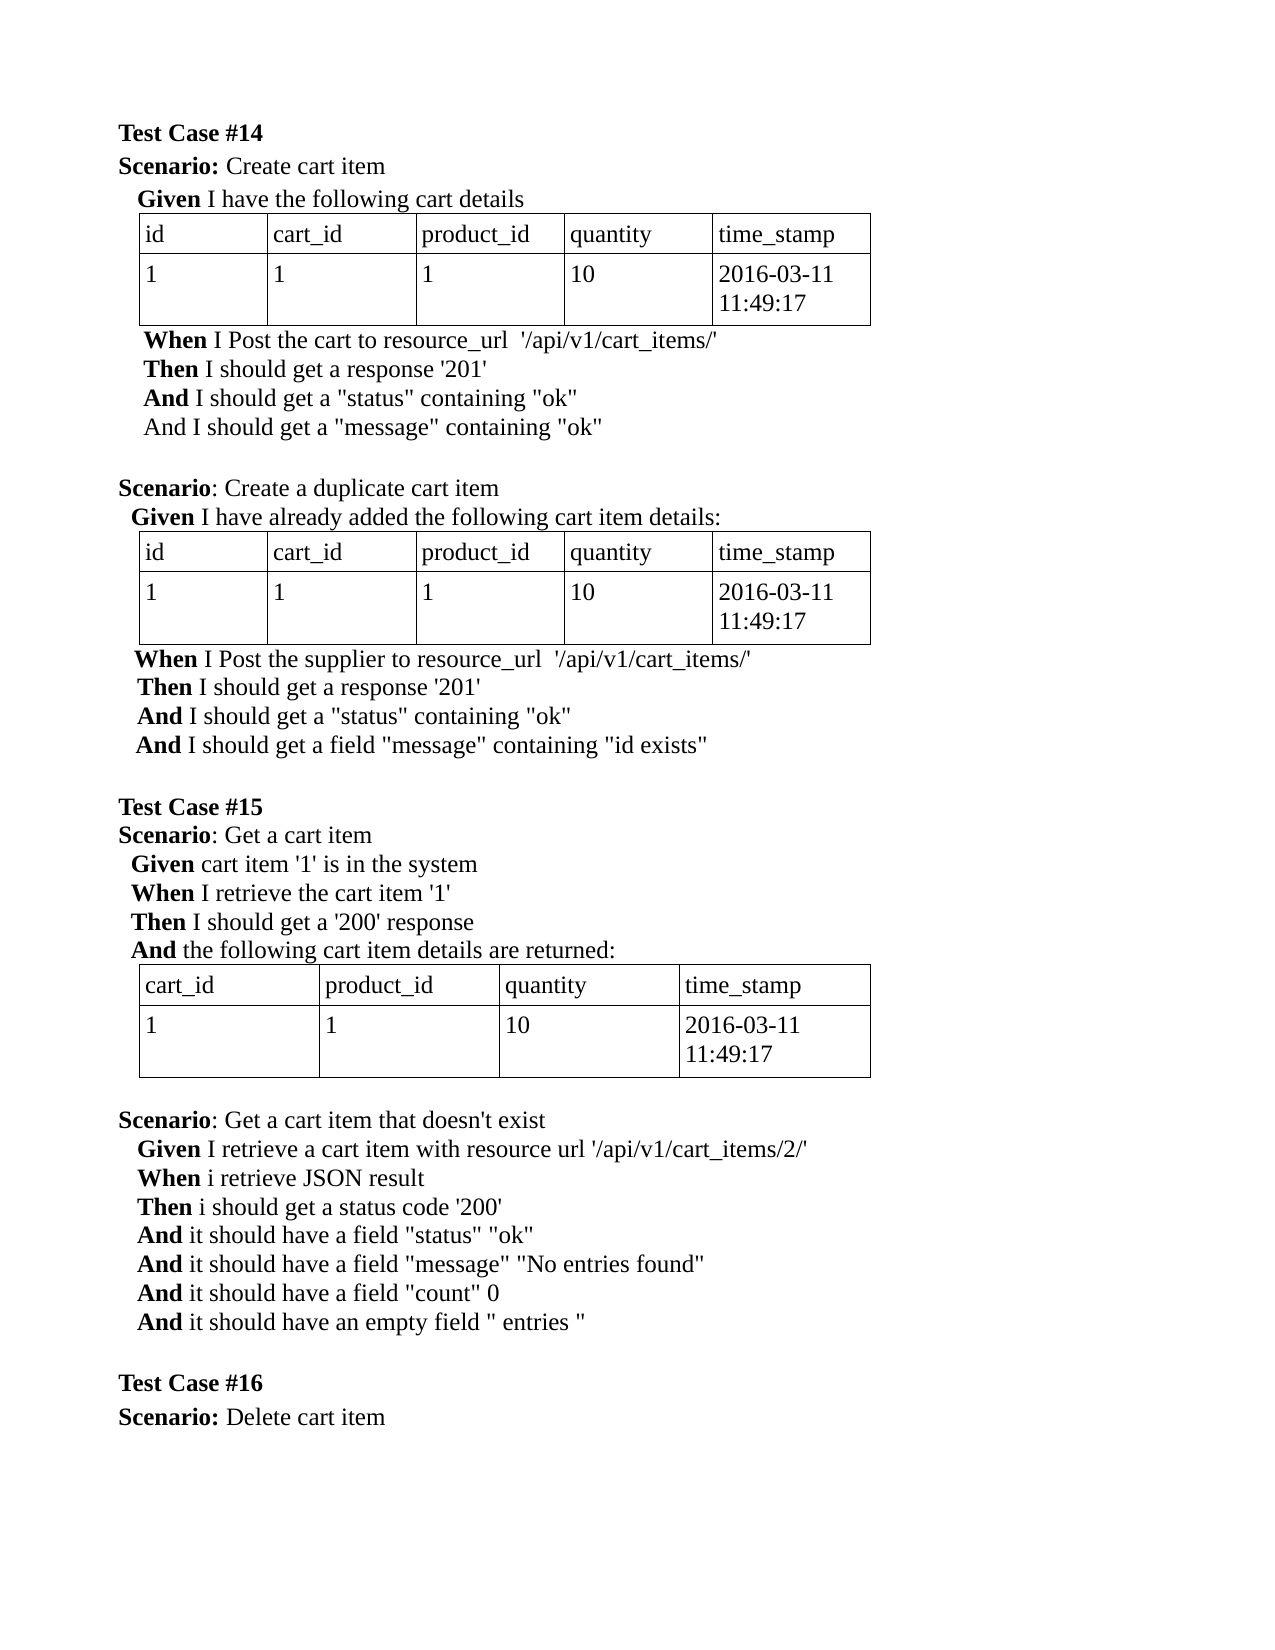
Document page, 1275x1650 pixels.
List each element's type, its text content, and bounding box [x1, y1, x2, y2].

text And I should get a "status" containing "ok" [118, 701, 1157, 730]
table_header time_stamp [713, 532, 870, 571]
text And it should have a field "count" 0 [118, 1278, 1157, 1307]
text Scenario: Delete cart item [118, 1402, 1157, 1430]
text Scenario: Create a duplicate cart item [118, 473, 1157, 502]
text Scenario: Get a cart item that doesn't exist [118, 1106, 1157, 1134]
table_cell 1 [140, 572, 267, 643]
text When I Post the supplier to resource_url '/api/v1/cart_items/' [118, 644, 1157, 672]
table_header product_id [417, 214, 564, 253]
text Then i should get a status code '200' [118, 1192, 1157, 1221]
text Test Case #16 [118, 1368, 1157, 1397]
table_header time_stamp [713, 214, 870, 253]
text When i retrieve JSON result [118, 1163, 1157, 1192]
table_header time_stamp [680, 965, 870, 1004]
text And I should get a field "message" containing "id exists" [118, 730, 1157, 759]
text Given I have already added the following cart item details: [118, 502, 1157, 531]
table_cell 10 [565, 572, 712, 643]
text Then I should get a response '201' [118, 672, 1157, 701]
text Given I have the following cart details [118, 184, 1157, 213]
text Scenario: Get a cart item [118, 820, 1157, 849]
text Test Case #14 [118, 118, 1157, 147]
table_header cart_id [268, 532, 416, 571]
table_cell 10 [565, 254, 712, 325]
text And it should have an empty field " entries " [118, 1307, 1157, 1336]
table_cell 1 [417, 254, 564, 325]
table_cell 1 [417, 572, 564, 643]
text And it should have a field "message" "No entries found" [118, 1249, 1157, 1278]
text When I retrieve the cart item '1' [118, 878, 1157, 907]
text Given cart item '1' is in the system [118, 849, 1157, 878]
table_header quantity [565, 214, 712, 253]
table_cell 2016-03-11 11:49:17 [713, 572, 870, 643]
text And I should get a "message" containing "ok" [118, 412, 1157, 441]
table_cell 1 [268, 572, 416, 643]
table_cell 1 [268, 254, 416, 325]
text Then I should get a response '201' [118, 354, 1157, 383]
table_cell 10 [500, 1006, 679, 1077]
text When I Post the cart to resource_url '/api/v1/cart_items/' [118, 326, 1157, 354]
table_header cart_id [268, 214, 416, 253]
table_cell 2016-03-11 11:49:17 [713, 254, 870, 325]
text Scenario: Create cart item [118, 151, 1157, 180]
text And it should have a field "status" "ok" [118, 1221, 1157, 1249]
text Then I should get a '200' response [118, 907, 1157, 935]
table_cell 1 [320, 1006, 499, 1077]
table_header id [140, 214, 267, 253]
table_header product_id [417, 532, 564, 571]
text And the following cart item details are returned: [118, 935, 1157, 964]
table_header product_id [320, 965, 499, 1004]
text And I should get a "status" containing "ok" [118, 383, 1157, 412]
table_header quantity [565, 532, 712, 571]
table_header id [140, 532, 267, 571]
text Given I retrieve a cart item with resource url '/api/v1/cart_items/2/' [118, 1134, 1157, 1163]
table_cell 1 [140, 1006, 319, 1077]
table_header quantity [500, 965, 679, 1004]
table_cell 2016-03-11 11:49:17 [680, 1006, 870, 1077]
table_header cart_id [140, 965, 319, 1004]
table_cell 1 [140, 254, 267, 325]
text Test Case #15 [118, 792, 1157, 820]
